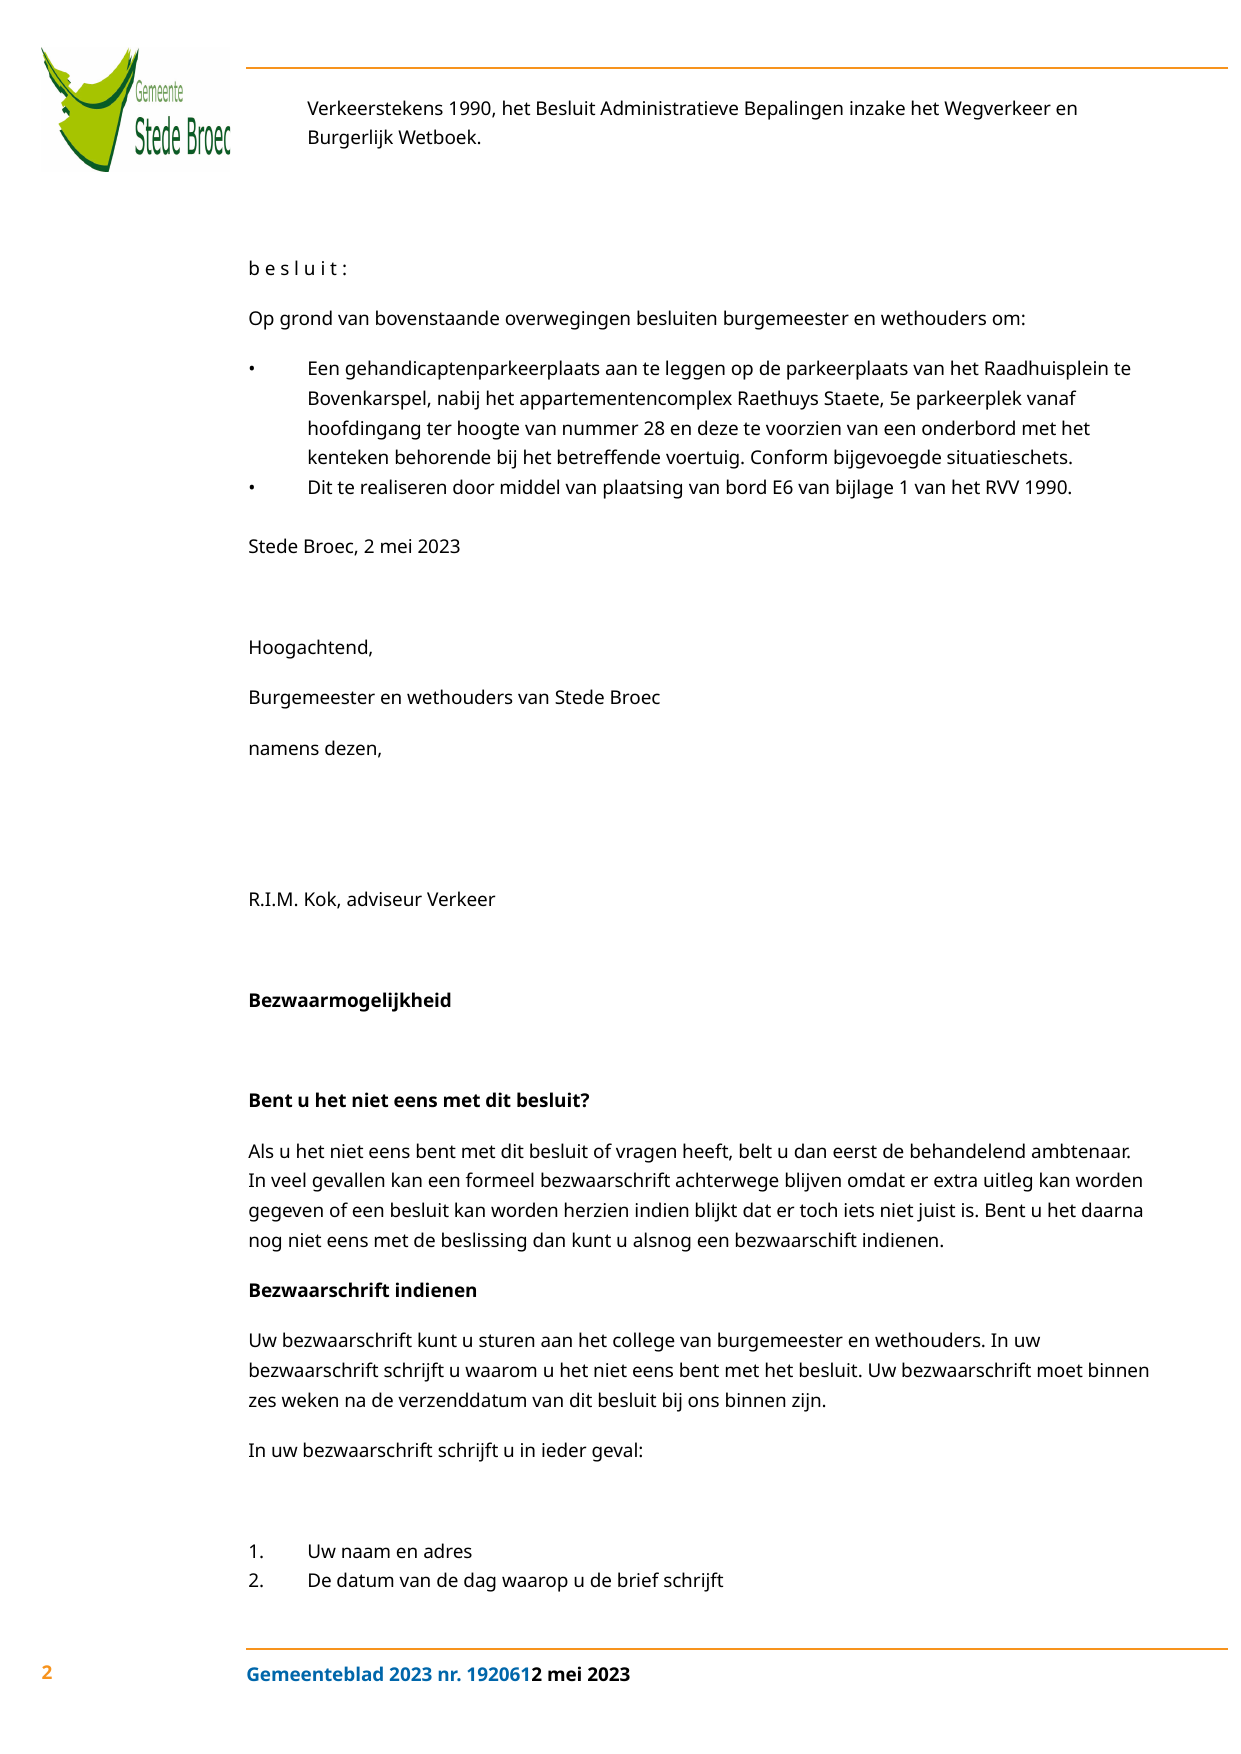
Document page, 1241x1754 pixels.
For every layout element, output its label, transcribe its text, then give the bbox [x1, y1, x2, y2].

text In uw bezwaarschrift schrijft u in ieder geval: [248, 1437, 1152, 1463]
text Bezwaarschrift indienen [248, 1277, 1152, 1303]
text Bent u het niet eens met dit besluit? [248, 1088, 1152, 1113]
list Uw naam en adres [248, 1538, 1152, 1564]
text Uw bezwaarschrift kunt u sturen aan het college van burgemeester en wethouders. In uw bezwaarschrift schrijft u waarom u het niet eens bent met het besluit. Uw bezwaarschrift moet binnen zes weken na de verzenddatum van dit besluit bij ons binnen zijn. [248, 1328, 1152, 1413]
text Burgemeester en wethouders van Stede Broec [248, 684, 1152, 710]
text Stede Broec, 2 mei 2023 [248, 533, 1152, 559]
text namens dezen, [248, 735, 1152, 761]
list Verkeerstekens 1990, het Besluit Administratieve Bepalingen inzake het Wegverkeer en Burgerlijk Wetboek. [248, 95, 1152, 150]
text Hoogachtend, [248, 634, 1152, 660]
text R.I.M. Kok, adviseur Verkeer [248, 886, 1152, 912]
list Dit te realiseren door middel van plaatsing van bord E6 van bijlage 1 van het RVV 1990. [248, 474, 1152, 500]
text Op grond van bovenstaande overwegingen besluiten burgemeester en wethouders om: [248, 305, 1152, 331]
picture [41, 47, 231, 172]
text b e s l u i t : [248, 255, 1152, 281]
text Als u het niet eens bent met dit besluit of vragen heeft, belt u dan eerst de behandelend ambtenaar. In veel gevallen kan een formeel bezwaarschrift achterwege blijven omdat er extra uitleg kan worden gegeven of een besluit kan worden herzien indien blijkt dat er toch iets niet juist is. Bent u het daarna nog niet eens met de beslissing dan kunt u alsnog een bezwaarschift indienen. [248, 1138, 1152, 1253]
list Een gehandicaptenparkeerplaats aan te leggen op de parkeerplaats van het Raadhuisplein te Bovenkarspel, nabij het appartementencomplex Raethuys Staete, 5e parkeerplek vanaf hoofdingang ter hoogte van nummer 28 en deze te voorzien van een onderbord met het kenteken behorende bij het betreffende voertuig. Conform bijgevoegde situatieschets. [248, 356, 1152, 470]
list De datum van de dag waarop u de brief schrijft [248, 1568, 1152, 1593]
text Bezwaarmogelijkheid [248, 987, 1152, 1013]
